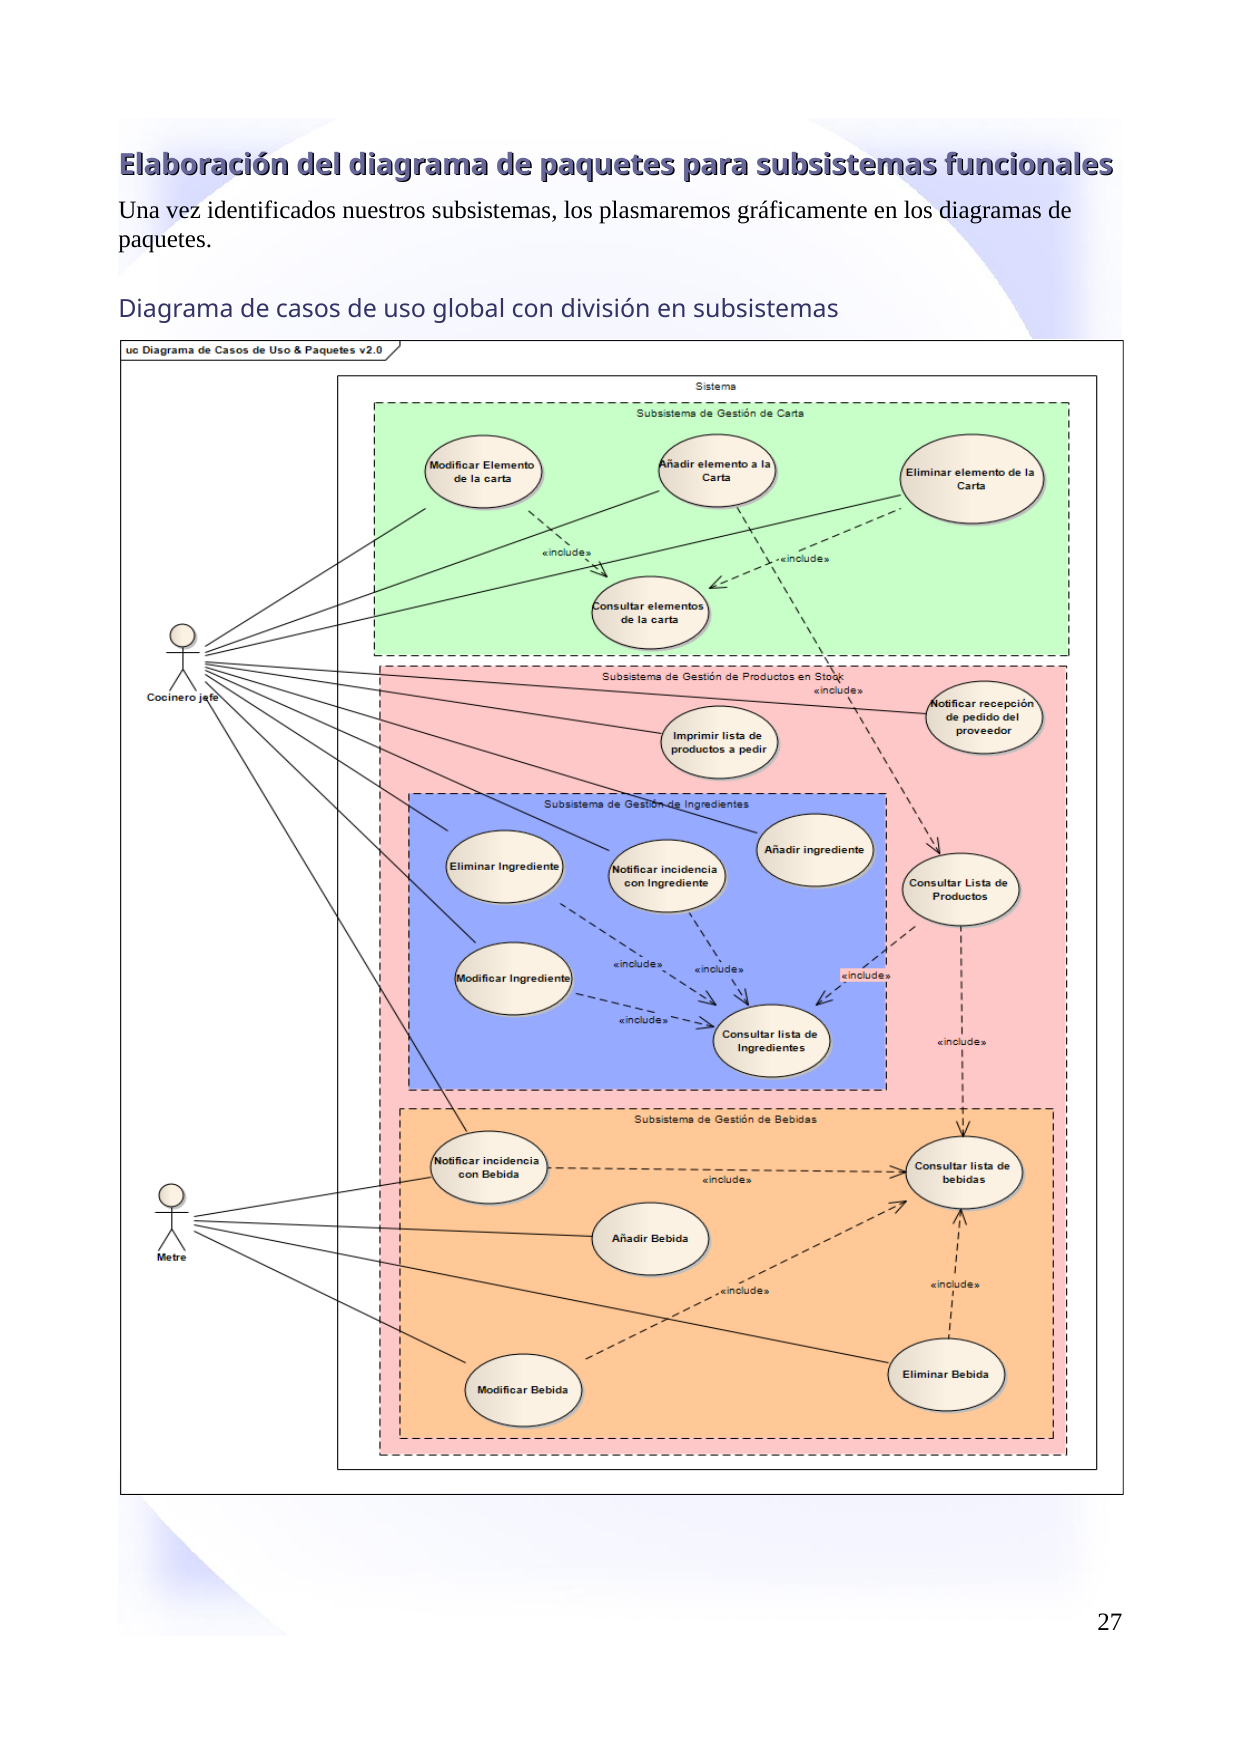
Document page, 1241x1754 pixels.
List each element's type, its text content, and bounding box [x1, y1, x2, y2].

picture [118, 324, 1124, 1636]
subtitle Diagrama de casos de uso global con división en subsistemas [118, 290, 1122, 324]
subtitle Elaboración del diagrama de paquetes para subsistemas funcionales [118, 143, 1122, 183]
picture [118, 183, 1122, 195]
picture [118, 253, 1122, 290]
text Una vez identificados nuestros subsistemas, los plasmaremos gráficamente en los diagramas de paquetes. [118, 195, 1122, 253]
picture [118, 118, 1122, 143]
